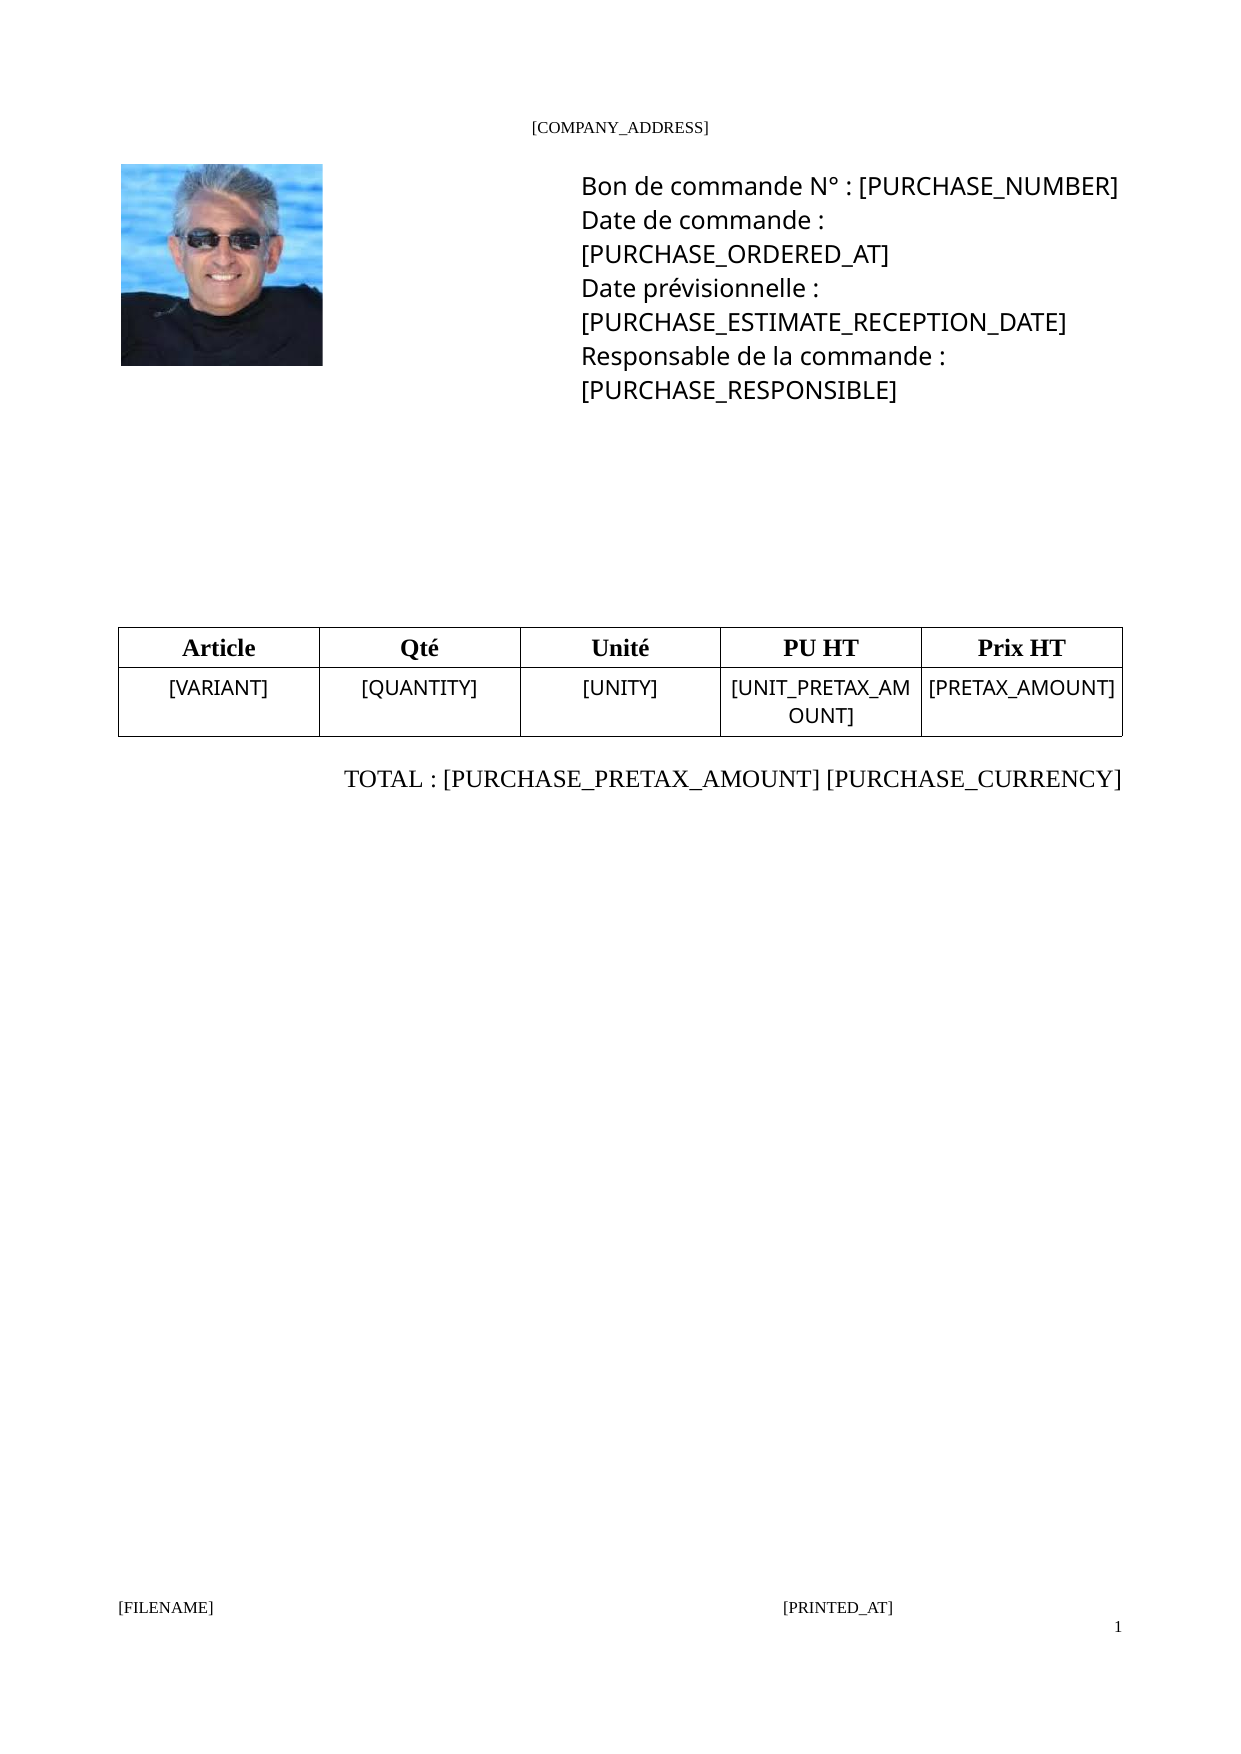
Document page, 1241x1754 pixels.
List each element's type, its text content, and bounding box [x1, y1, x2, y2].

table_cell [PRETAX_AMOUNT] [922, 668, 1122, 736]
table_cell [UNITY] [521, 668, 720, 736]
table_cell [UNIT_PRETAX_AMOUNT] [721, 668, 921, 736]
picture [121, 164, 323, 366]
table_cell [QUANTITY] [320, 668, 520, 736]
table_header Prix HT [922, 628, 1122, 667]
table_header Unité [521, 628, 720, 667]
text TOTAL : [PURCHASE_PRETAX_AMOUNT] [PURCHASE_CURRENCY] [118, 764, 1122, 793]
table_header Article [119, 628, 319, 667]
table_header Qté [320, 628, 520, 667]
table_cell [VARIANT] [119, 668, 319, 736]
table_header PU HT [721, 628, 921, 667]
